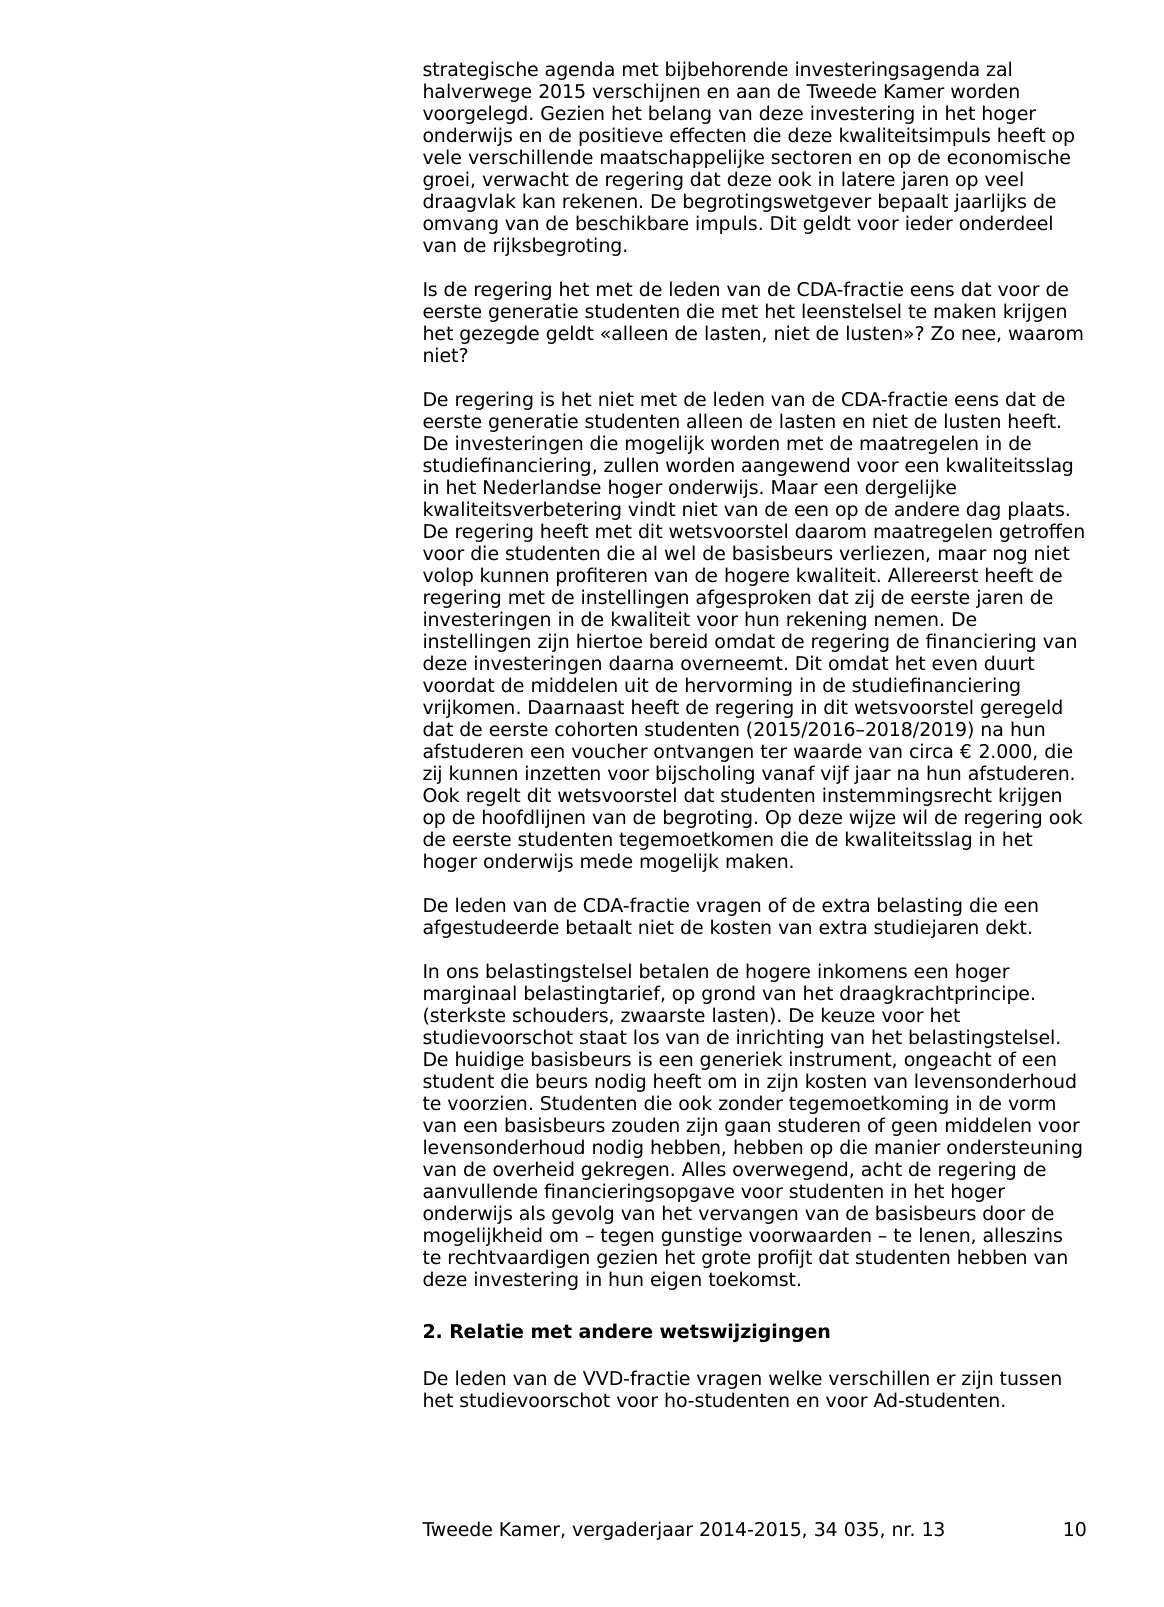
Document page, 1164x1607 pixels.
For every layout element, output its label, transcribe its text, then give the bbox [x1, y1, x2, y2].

text De leden van de VVD-fractie vragen welke verschillen er zijn tussen het studievoorschot voor ho-studenten en voor Ad-studenten. [422, 1368, 1087, 1412]
subtitle 2. Relatie met andere wetswijzigingen [422, 1321, 1087, 1343]
text strategische agenda met bijbehorende investeringsagenda zal halverwege 2015 verschijnen en aan de Tweede Kamer worden voorgelegd. Gezien het belang van deze investering in het hoger onderwijs en de positieve effecten die deze kwaliteitsimpuls heeft op vele verschillende maatschappelijke sectoren en op de economische groei, verwacht de regering dat deze ook in latere jaren op veel draagvlak kan rekenen. De begrotingswetgever bepaalt jaarlijks de omvang van de beschikbare impuls. Dit geldt voor ieder onderdeel van de rijksbegroting. [422, 59, 1087, 257]
text In ons belastingstelsel betalen de hogere inkomens een hoger marginaal belastingtarief, op grond van het draagkrachtprincipe. (sterkste schouders, zwaarste lasten). De keuze voor het studievoorschot staat los van de inrichting van het belastingstelsel. De huidige basisbeurs is een generiek instrument, ongeacht of een student die beurs nodig heeft om in zijn kosten van levensonderhoud te voorzien. Studenten die ook zonder tegemoetkoming in de vorm van een basisbeurs zouden zijn gaan studeren of geen middelen voor levensonderhoud nodig hebben, hebben op die manier ondersteuning van de overheid gekregen. Alles overwegend, acht de regering de aanvullende financieringsopgave voor studenten in het hoger onderwijs als gevolg van het vervangen van de basisbeurs door de mogelijkheid om – tegen gunstige voorwaarden – te lenen, alleszins te rechtvaardigen gezien het grote profijt dat studenten hebben van deze investering in hun eigen toekomst. [422, 961, 1087, 1291]
text De leden van de CDA-fractie vragen of de extra belasting die een afgestudeerde betaalt niet de kosten van extra studiejaren dekt. [422, 895, 1087, 939]
text Is de regering het met de leden van de CDA-fractie eens dat voor de eerste generatie studenten die met het leenstelsel te maken krijgen het gezegde geldt «alleen de lasten, niet de lusten»? Zo nee, waarom niet? [422, 279, 1087, 367]
text De regering is het niet met de leden van de CDA-fractie eens dat de eerste generatie studenten alleen de lasten en niet de lusten heeft. De investeringen die mogelijk worden met de maatregelen in de studiefinanciering, zullen worden aangewend voor een kwaliteitsslag in het Nederlandse hoger onderwijs. Maar een dergelijke kwaliteitsverbetering vindt niet van de een op de andere dag plaats. De regering heeft met dit wetsvoorstel daarom maatregelen getroffen voor die studenten die al wel de basisbeurs verliezen, maar nog niet volop kunnen profiteren van de hogere kwaliteit. Allereerst heeft de regering met de instellingen afgesproken dat zij de eerste jaren de investeringen in de kwaliteit voor hun rekening nemen. De instellingen zijn hiertoe bereid omdat de regering de financiering van deze investeringen daarna overneemt. Dit omdat het even duurt voordat de middelen uit de hervorming in de studiefinanciering vrijkomen. Daarnaast heeft de regering in dit wetsvoorstel geregeld dat de eerste cohorten studenten (2015/2016–2018/2019) na hun afstuderen een voucher ontvangen ter waarde van circa € 2.000, die zij kunnen inzetten voor bijscholing vanaf vijf jaar na hun afstuderen. Ook regelt dit wetsvoorstel dat studenten instemmingsrecht krijgen op de hoofdlijnen van de begroting. Op deze wijze wil de regering ook de eerste studenten tegemoetkomen die de kwaliteitsslag in het hoger onderwijs mede mogelijk maken. [422, 389, 1087, 873]
